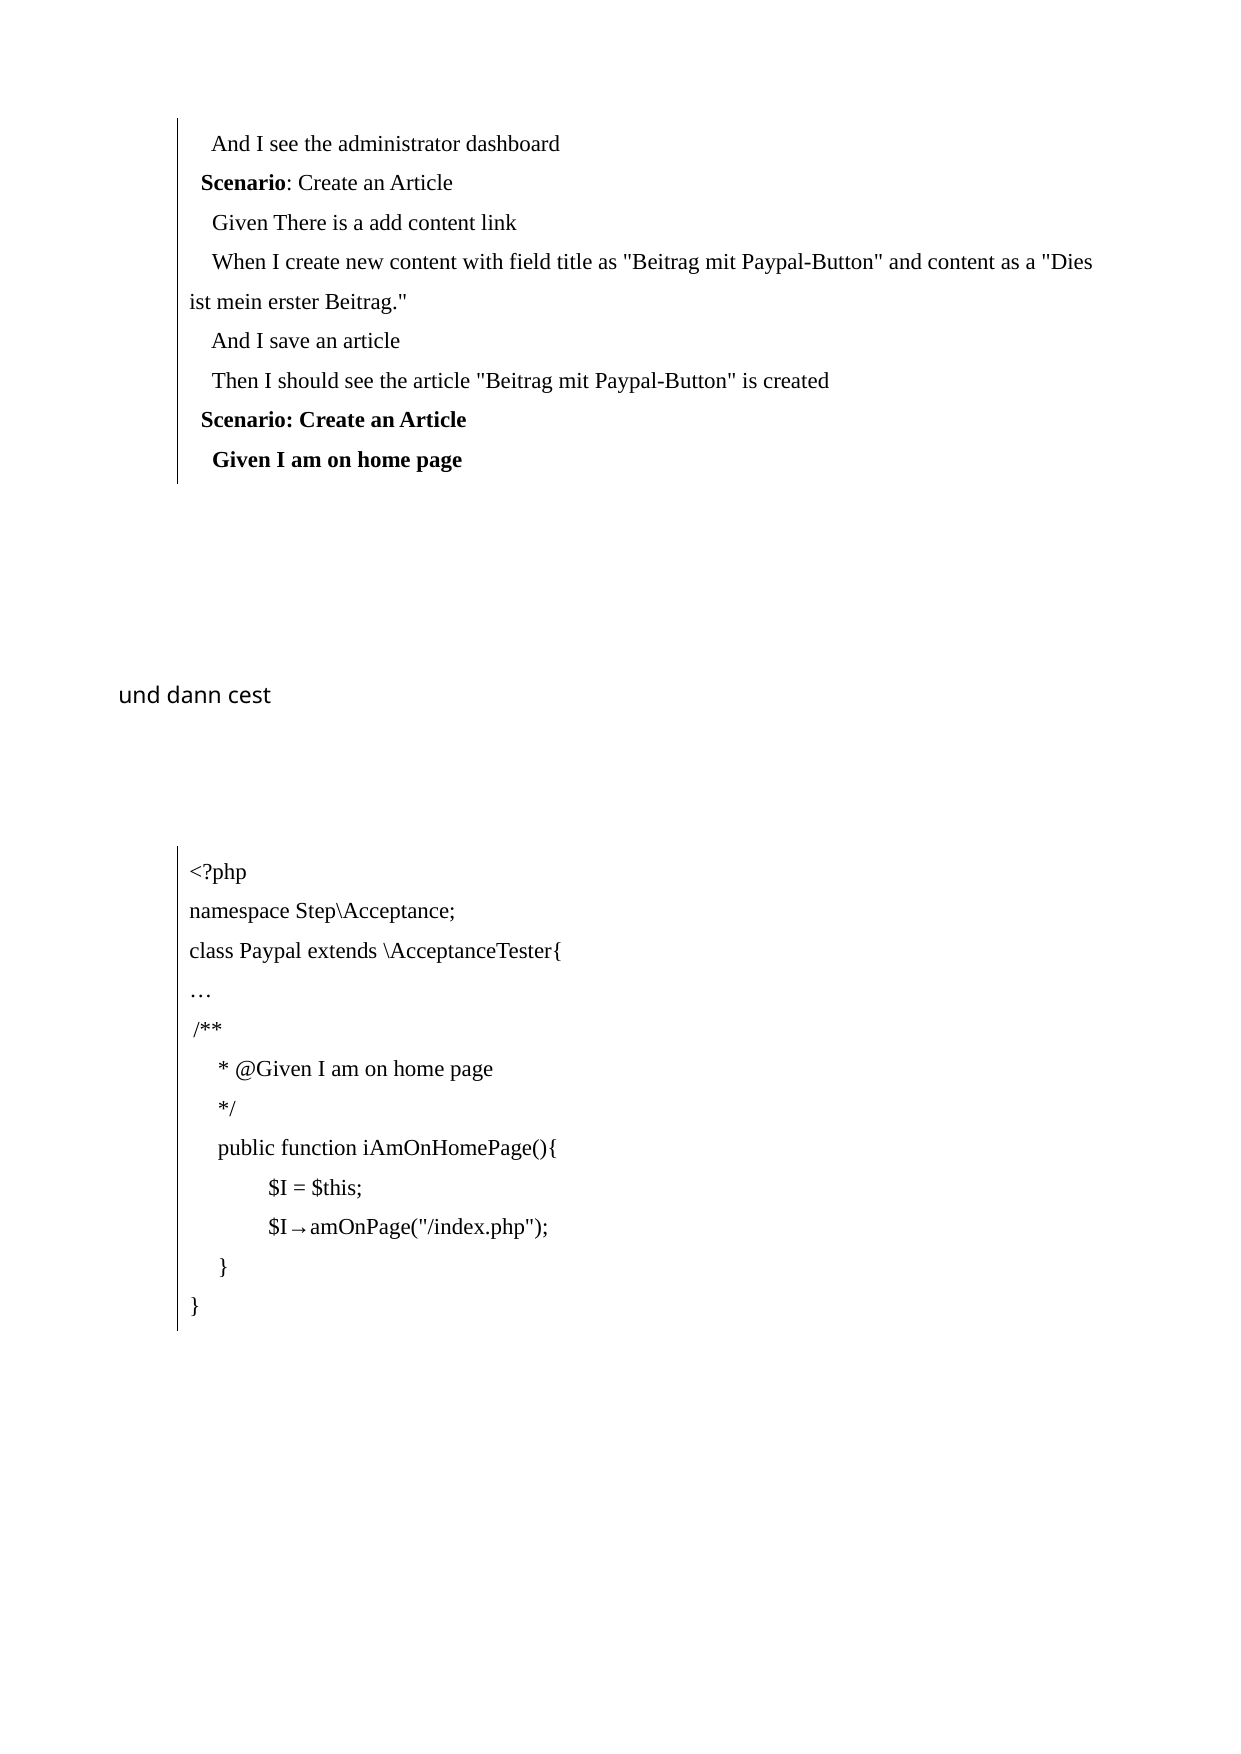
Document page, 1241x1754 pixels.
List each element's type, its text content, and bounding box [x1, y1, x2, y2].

text And I see the administrator dashboard Scenario: Create an Article Given There is a add content link When I create new content with field title as "Beitrag mit Paypal-Button" and content as a "Dies ist mein erster Beitrag." And I save an article Then I should see the article "Beitrag mit Paypal-Button" is created Scenario: Create an Article Given I am on home page [178, 118, 1122, 484]
text und dann cest [118, 679, 1122, 710]
text <?php namespace Step\Acceptance; class Paypal extends \AcceptanceTester{ … /** * @Given I am on home page */ public function iAmOnHomePage(){ $I = $this; $I→amOnPage("/index.php"); } } [178, 846, 1122, 1331]
